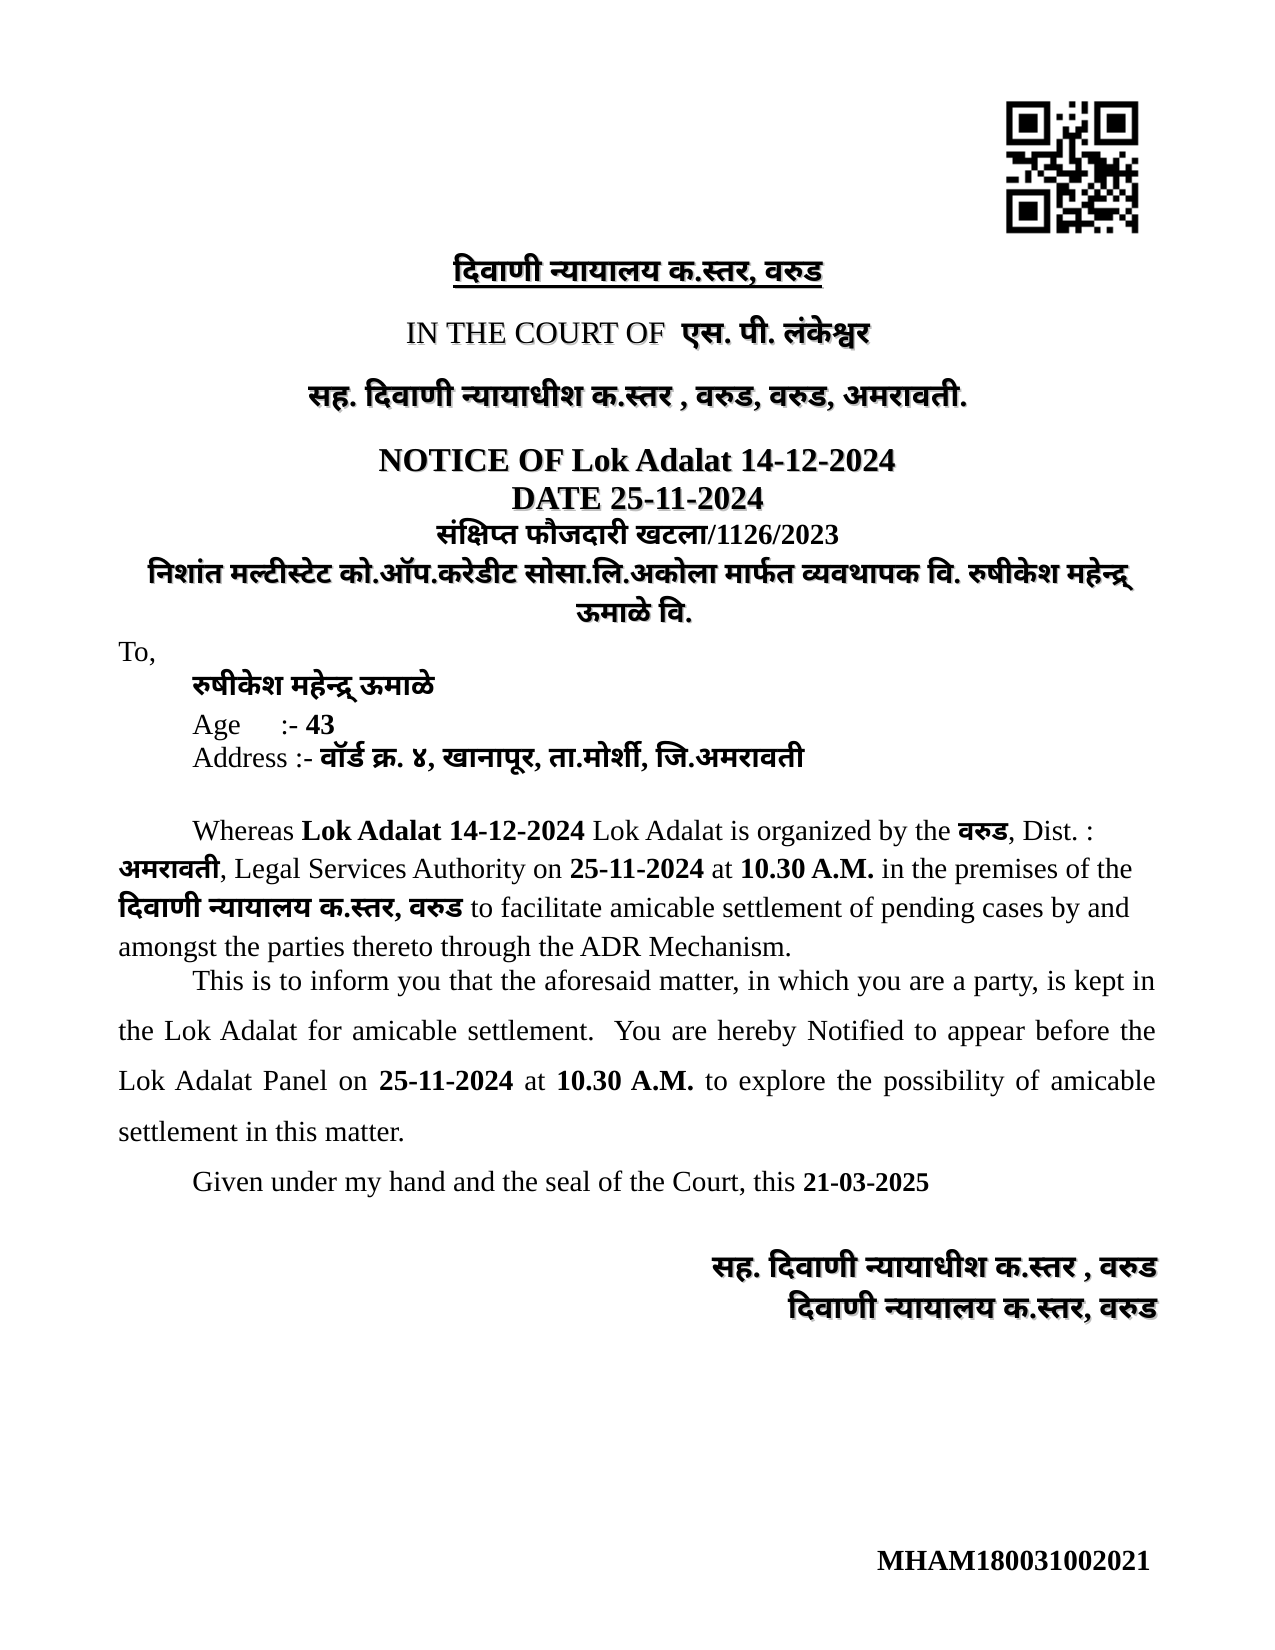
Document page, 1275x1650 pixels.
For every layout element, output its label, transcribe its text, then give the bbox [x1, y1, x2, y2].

text संक्षिप्त फौजदारी खटला/1126/2023 [118, 517, 1157, 556]
text दिवाणी न्यायालय क.स्तर, वरुड [118, 252, 1157, 294]
text DATE 25-11-2024 [118, 478, 1157, 517]
text सह. दिवाणी न्यायाधीश क.स्तर , वरुड [118, 1248, 1157, 1290]
text दिवाणी न्यायालय क.स्तर, वरुड [118, 1290, 1157, 1332]
text Age :- 43 [118, 707, 1157, 741]
picture [994, 89, 1151, 246]
text सह. दिवाणी न्यायाधीश क.स्तर , वरुड, वरुड, अमरावती. [118, 377, 1157, 419]
text To, [118, 634, 1157, 668]
text IN THE COURT OF एस. पी. लंकेश्वर [118, 314, 1157, 356]
table_header MHAM180031002021 [864, 1538, 1156, 1582]
text Whereas Lok Adalat 14-12-2024 Lok Adalat is organized by the वरुड, Dist. : अमरावती, Legal Services Authority on 25-11-2024 at 10.30 A.M. in the premises of the दिवाणी न्यायालय क.स्तर, वरुड to facilitate amicable settlement of pending cases by and amongst the parties thereto through the ADR Mechanism. [118, 813, 1157, 963]
table_cell [864, 85, 1156, 252]
text NOTICE OF Lok Adalat 14-12-2024 [118, 440, 1157, 478]
text Given under my hand and the seal of the Court, this 21-03-2025 [118, 1164, 1157, 1197]
text Address :- वॉर्ड क्र. ४, खानापूर, ता.मोर्शी, जि.अमरावती [118, 741, 1157, 780]
text रुषीकेश महेन्द्र् ऊमाळे [118, 668, 1157, 707]
text This is to inform you that the aforesaid matter, in which you are a party, is kept in the Lok Adalat for amicable settlement. You are hereby Notified to appear before the Lok Adalat Panel on 25-11-2024 at 10.30 A.M. to explore the possibility of amicable settlement in this matter. [118, 963, 1157, 1147]
text निशांत मल्टीस्टेट को.ऑप.करेडीट सोसा.लि.अकोला मार्फत व्यवथापक वि. रुषीकेश महेन्द्र् ऊमाळे वि. [118, 556, 1157, 634]
